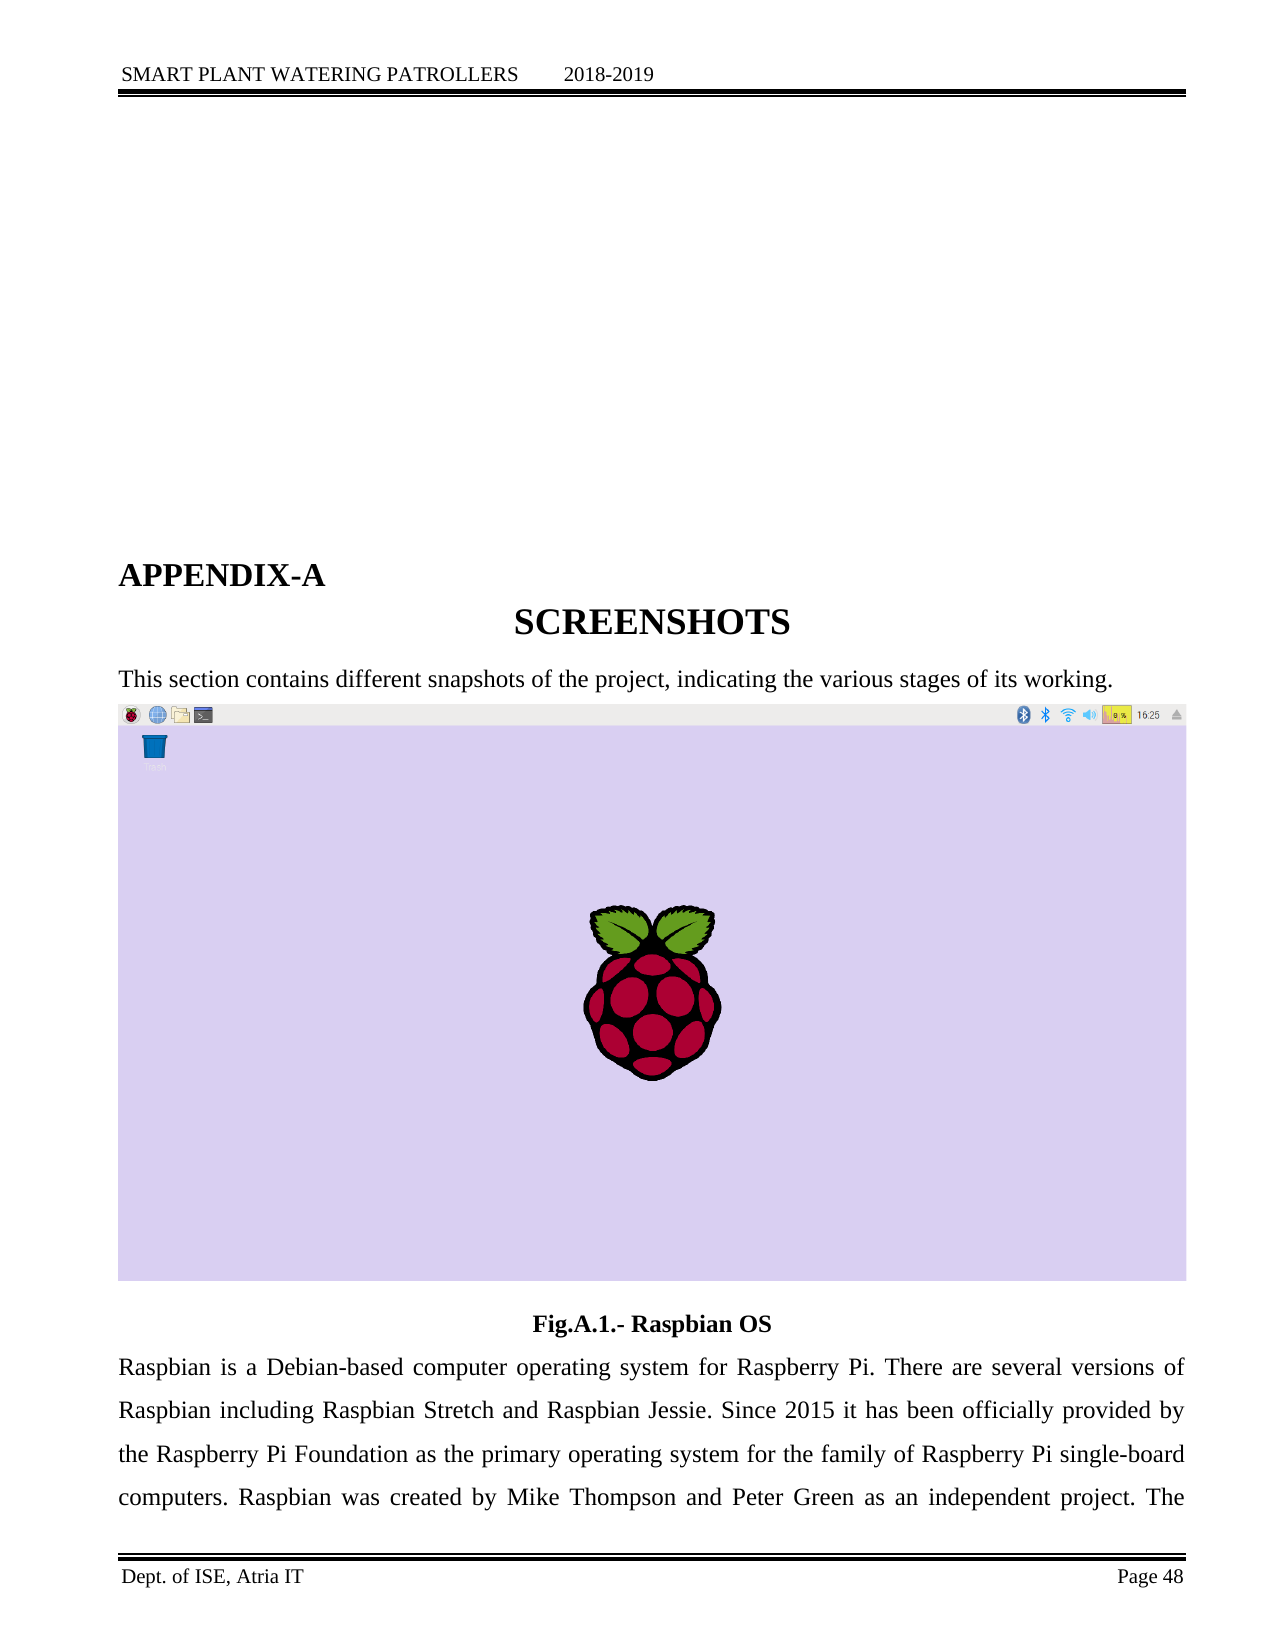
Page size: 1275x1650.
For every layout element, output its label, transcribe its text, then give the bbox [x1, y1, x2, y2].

text Fig.A.1.- Raspbian OS [118, 1309, 1186, 1338]
text This section contains different snapshots of the project, indicating the various stages of its working. [118, 664, 1186, 693]
text APPENDIX-A [118, 555, 1186, 594]
text Raspbian is a Debian-based computer operating system for Raspberry Pi. There are several versions of Raspbian including Raspbian Stretch and Raspbian Jessie. Since 2015 it has been officially provided by the Raspberry Pi Foundation as the primary operating system for the family of Raspberry Pi single-board computers. Raspbian was created by Mike Thompson and Peter Green as an independent project. The [118, 1352, 1186, 1511]
text SCREENSHOTS [118, 599, 1186, 642]
picture [118, 704, 1187, 1281]
